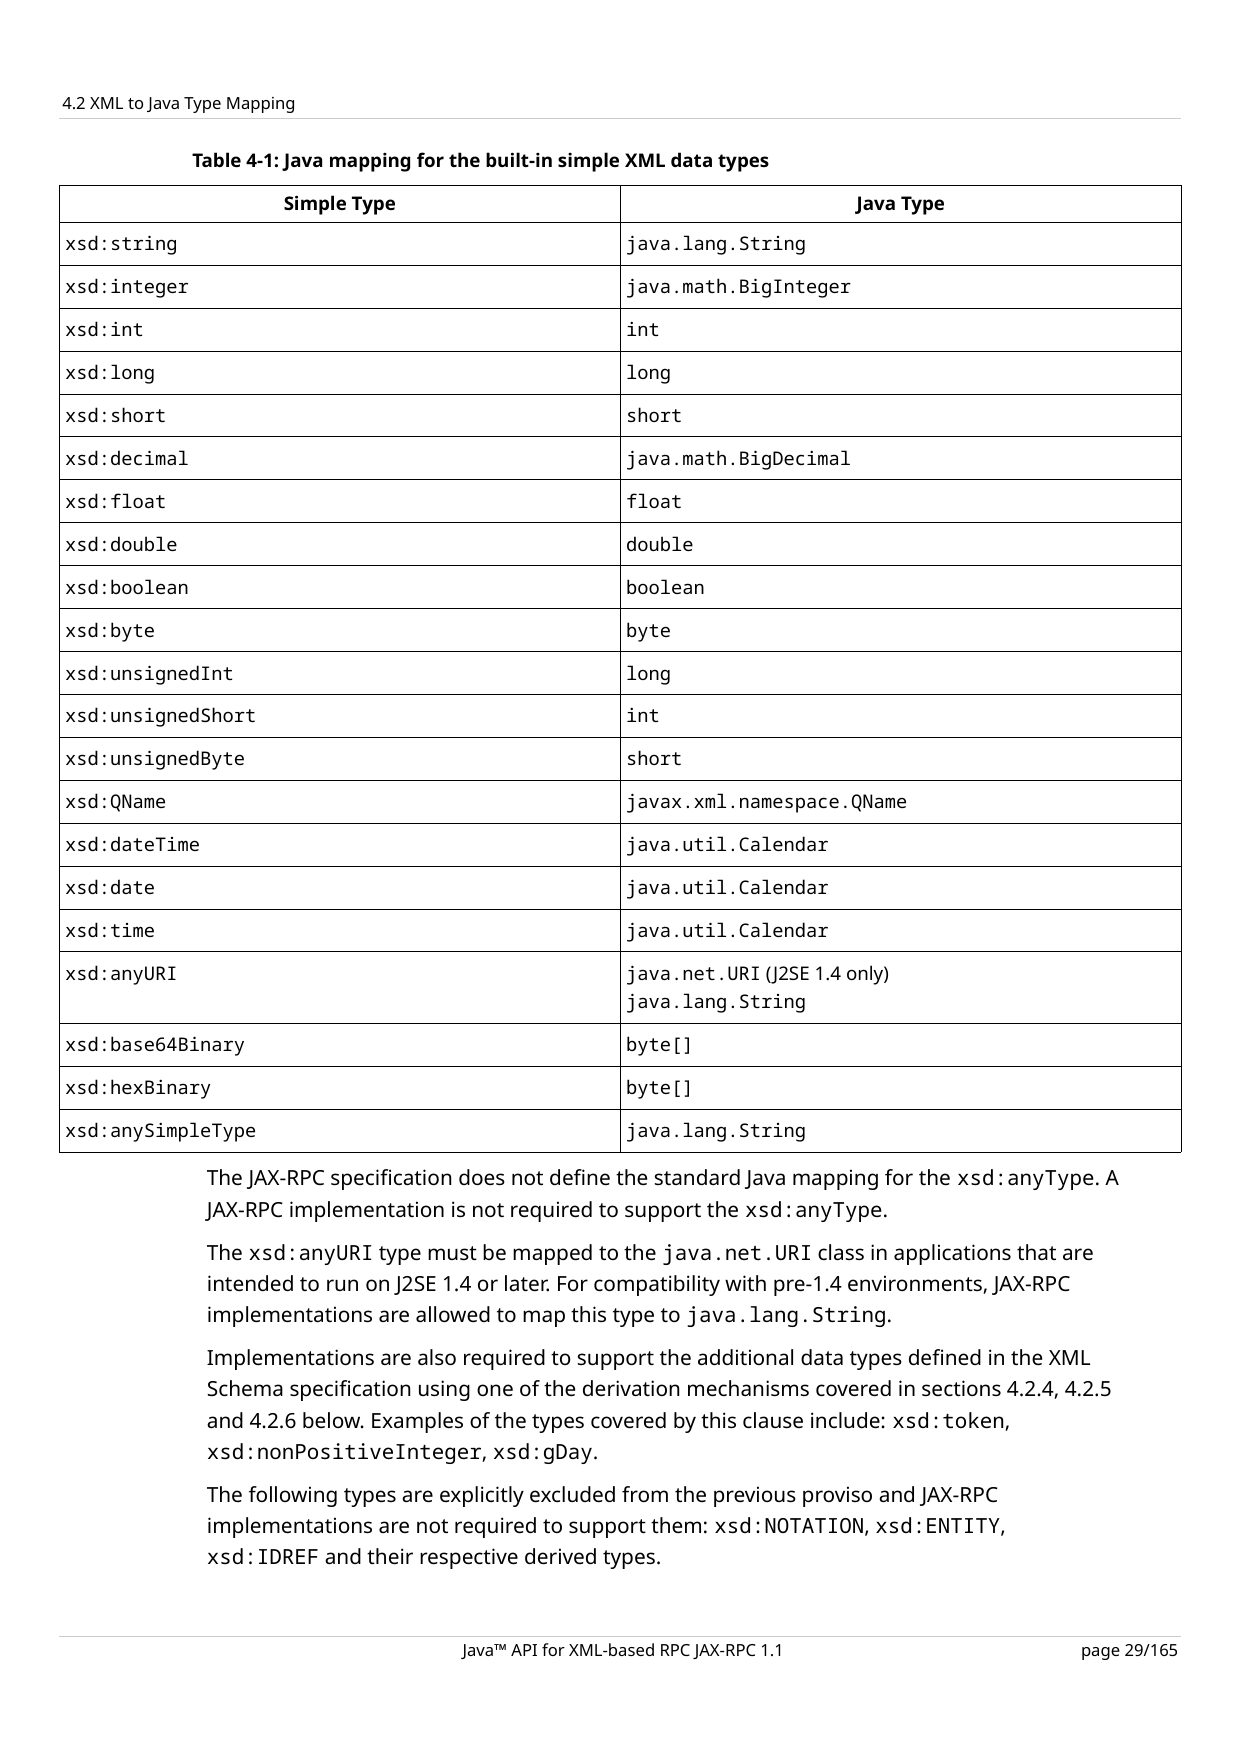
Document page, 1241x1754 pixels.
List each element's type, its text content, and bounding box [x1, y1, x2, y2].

table_cell java.math.BigInteger [621, 266, 1181, 308]
table_cell int [621, 695, 1181, 737]
table_cell xsd:hexBinary [60, 1067, 620, 1109]
table_header Java Type [621, 186, 1181, 222]
table_cell int [621, 309, 1181, 351]
table_cell byte[] [621, 1067, 1181, 1109]
table_cell xsd:short [60, 395, 620, 436]
table_cell xsd:anySimpleType [60, 1110, 620, 1152]
table_cell xsd:date [60, 867, 620, 908]
table_cell xsd:unsignedByte [60, 738, 620, 780]
table_cell xsd:double [60, 523, 620, 565]
table_header Simple Type [60, 186, 620, 222]
table_cell xsd:integer [60, 266, 620, 308]
table_cell xsd:string [60, 223, 620, 265]
table_cell java.math.BigDecimal [621, 437, 1181, 479]
table_cell java.lang.String [621, 223, 1181, 265]
table_cell java.net.URI (J2SE 1.4 only) java.lang.String [621, 952, 1181, 1023]
table_cell short [621, 738, 1181, 780]
table_cell xsd:int [60, 309, 620, 351]
table_cell float [621, 480, 1181, 522]
table_cell xsd:unsignedShort [60, 695, 620, 737]
table_cell java.util.Calendar [621, 910, 1181, 951]
text The JAX-RPC specification does not define the standard Java mapping for the xsd:anyType. A JAX-RPC implementation is not required to support the xsd:anyType. [207, 1163, 1122, 1223]
table_cell java.util.Calendar [621, 867, 1181, 908]
table_cell xsd:unsignedInt [60, 652, 620, 694]
table_cell byte [621, 609, 1181, 651]
table_cell double [621, 523, 1181, 565]
table_cell xsd:float [60, 480, 620, 522]
table_cell java.lang.String [621, 1110, 1181, 1152]
table_cell xsd:decimal [60, 437, 620, 479]
table_cell xsd:dateTime [60, 824, 620, 866]
text The xsd:anyURI type must be mapped to the java.net.URI class in applications that are intended to run on J2SE 1.4 or later. For compatibility with pre-1.4 environments, JAX-RPC implementations are allowed to map this type to java.lang.String. [207, 1238, 1122, 1329]
table_cell xsd:long [60, 352, 620, 393]
table_cell xsd:QName [60, 781, 620, 823]
table_cell xsd:anyURI [60, 952, 620, 1023]
table_cell xsd:boolean [60, 566, 620, 608]
table_cell long [621, 652, 1181, 694]
table_cell long [621, 352, 1181, 393]
text The following types are explicitly excluded from the previous proviso and JAX-RPC implementations are not required to support them: xsd:NOTATION, xsd:ENTITY, xsd:IDREF and their respective derived types. [207, 1480, 1122, 1571]
text Implementations are also required to support the additional data types defined in the XML Schema specification using one of the derivation mechanisms covered in sections 4.2.4, 4.2.5 and 4.2.6 below. Examples of the types covered by this clause include: xsd:token, xsd:nonPositiveInteger, xsd:gDay. [207, 1343, 1122, 1465]
table_cell short [621, 395, 1181, 436]
table_cell boolean [621, 566, 1181, 608]
table_cell java.util.Calendar [621, 824, 1181, 866]
table_cell javax.xml.namespace.QName [621, 781, 1181, 823]
table_cell xsd:base64Binary [60, 1024, 620, 1066]
table_cell xsd:time [60, 910, 620, 951]
table_cell byte[] [621, 1024, 1181, 1066]
text Table 4-1: Java mapping for the built-in simple XML data types [192, 147, 1122, 173]
table_cell xsd:byte [60, 609, 620, 651]
